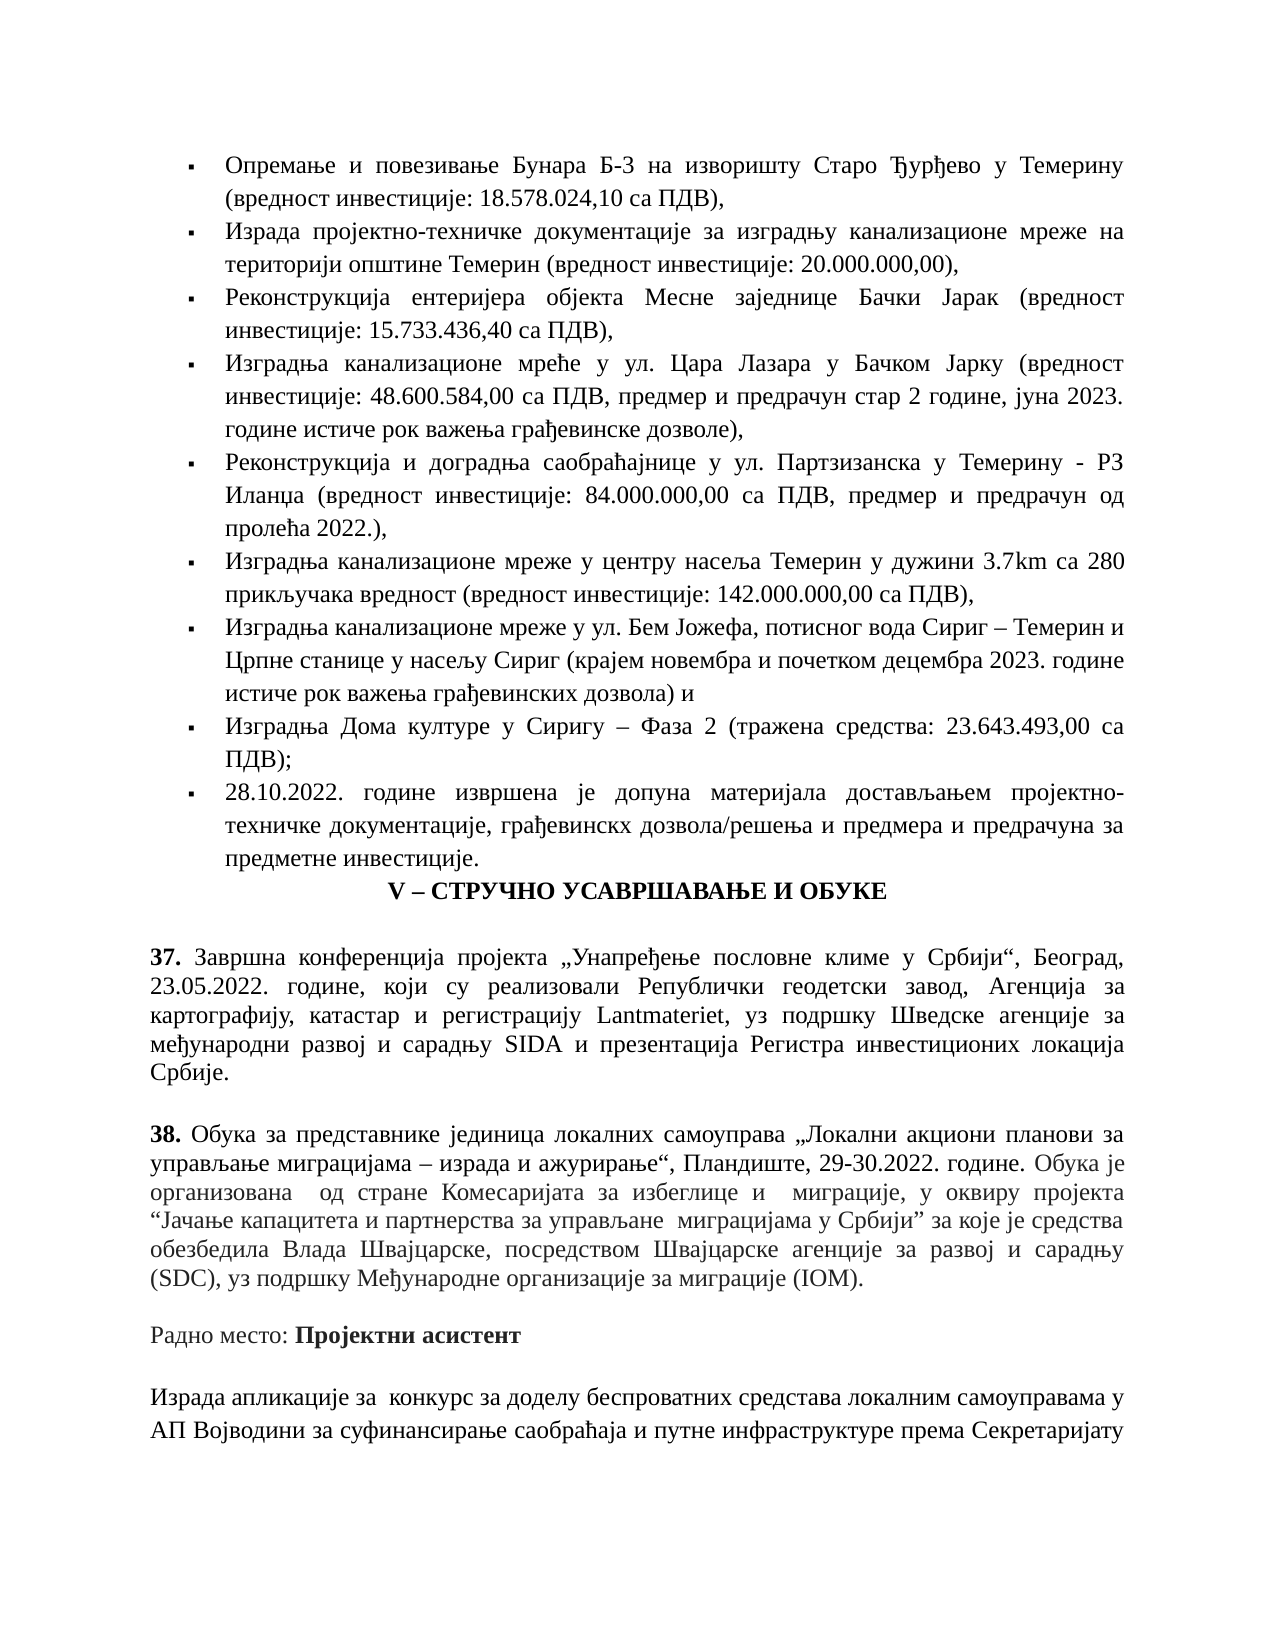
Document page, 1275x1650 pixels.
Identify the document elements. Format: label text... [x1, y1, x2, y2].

list Израда пројектно-техничке документације за изградњу канализационе мреже на територији општине Темерин (вредност инвестиције: 20.000.000,00), [187, 216, 1125, 278]
text Радно место: Пројектни асистент [150, 1321, 1125, 1349]
list Опремање и повезивање Бунара Б-3 на изворишту Старо Ђурђево у Темерину (вредност инвестиције: 18.578.024,10 са ПДВ), [187, 150, 1125, 212]
text V – СТРУЧНО УСАВРШАВАЊЕ И ОБУКЕ [150, 876, 1125, 905]
text 37. Завршна конференција пројекта „Унапређење пословне климе у Србији“, Београд, 23.05.2022. године, који су реализовали Републички геодетски завод, Агенција за картографију, катастар и регистрацију Lantmateriet, уз подршку Шведске агенције за међународни развој и сарадњу SIDA и презентација Регистра инвестиционих локација Србије. [150, 942, 1125, 1086]
text 38. Обука за представнике јединица локалних самоуправа „Локални акциони планови за управљање миграцијама – израда и ажурирање“, Пландиште, 29-30.2022. године. Обука је организована од стране Комесаријата за избеглице и миграције, у оквиру пројекта “Јачање капацитета и партнерства за управљане миграцијама у Србији” за које је средства обезбедила Влада Швајцарске, посредством Швајцарске агенције за развој и сарадњу (SDC), уз подршку Међународне организације за миграције (IOM). [150, 1119, 1125, 1292]
list Изградња канализационе мреће у ул. Цара Лазара у Бачком Јарку (вредност инвестиције: 48.600.584,00 са ПДВ, предмер и предрачун стар 2 године, јуна 2023. године истиче рок важења грађевинске дозволе), [187, 348, 1125, 443]
text Израда апликације за конкурс за доделу беспроватних средстава локалним самоуправама у АП Војводини за суфинансирање саобраћаја и путне инфраструктуре према Секретаријату [150, 1382, 1125, 1444]
list Изградња Дома културе у Сиригу – Фаза 2 (тражена средства: 23.643.493,00 са ПДВ); [187, 711, 1125, 773]
list 28.10.2022. године извршена је допуна материјала достављањем пројектно-техничке документације, грађевинскх дозвола/решења и предмера и предрачуна за предметне инвестиције. [187, 777, 1125, 872]
list Изградња канализационе мреже у ул. Бем Јожефа, потисног вода Сириг – Темерин и Црпне станице у насељу Сириг (крајем новембра и почетком децембра 2023. године истиче рок важења грађевинских дозвола) и [187, 612, 1125, 707]
list Изградња канализационе мреже у центру насеља Темерин у дужини 3.7km са 280 прикључака вредност (вредност инвестиције: 142.000.000,00 са ПДВ), [187, 546, 1125, 608]
list Реконструкција ентеријера објекта Месне заједнице Бачки Јарак (вредност инвестиције: 15.733.436,40 са ПДВ), [187, 282, 1125, 344]
list Реконструкција и доградња саобраћајнице у ул. Партзизанска у Темерину - РЗ Иланџа (вредност инвестиције: 84.000.000,00 са ПДВ, предмер и предрачун од пролећа 2022.), [187, 447, 1125, 542]
